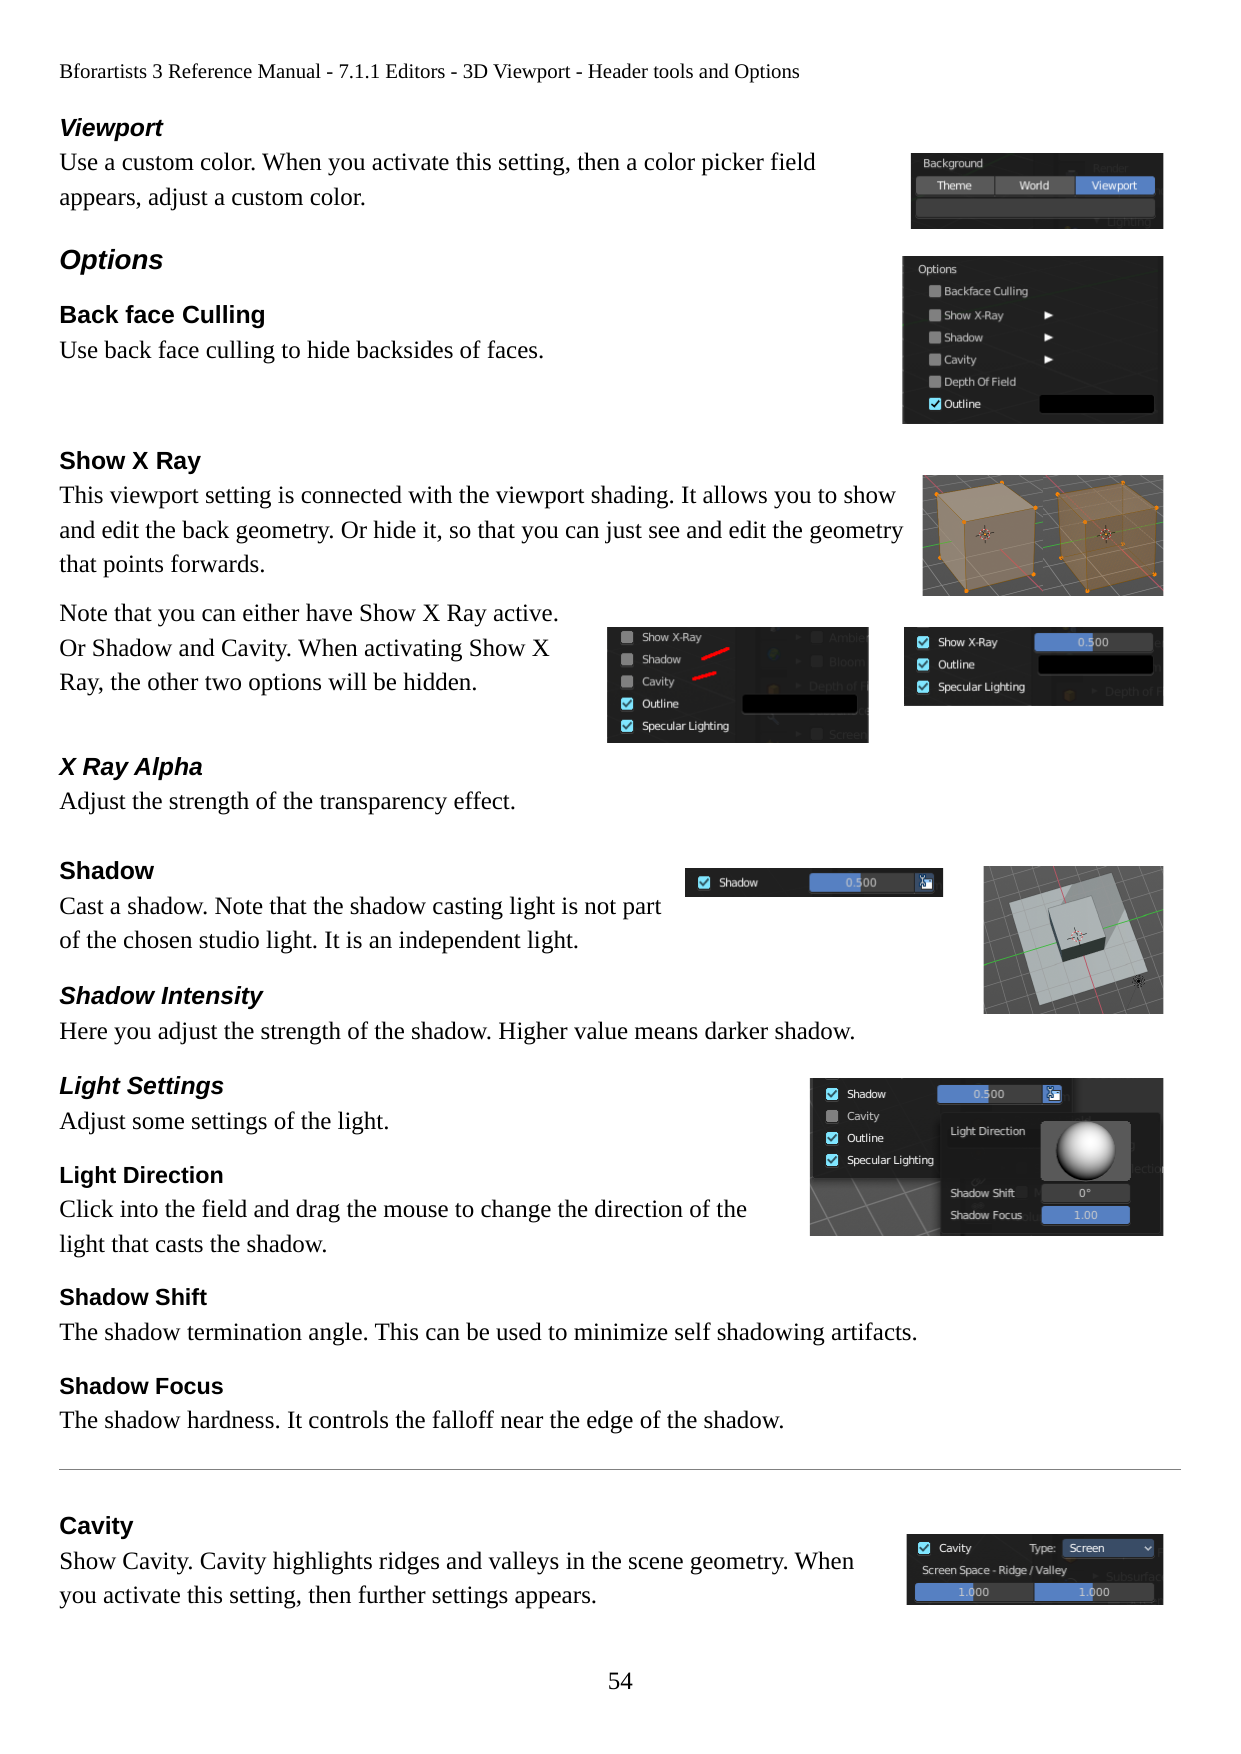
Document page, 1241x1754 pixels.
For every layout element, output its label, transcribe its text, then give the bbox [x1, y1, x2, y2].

subtitle Light Direction [59, 1161, 809, 1188]
text Click into the field and drag the mouse to change the direction of the light that casts the shadow. [59, 1194, 1181, 1257]
picture [922, 475, 1164, 596]
subtitle [1164, 1161, 1181, 1188]
subtitle Back face Culling [59, 300, 902, 329]
text Note that you can either have Show X Ray active. Or Shadow and Cavity. When activating Show X Ray, the other two options will be hidden. [59, 598, 1181, 696]
subtitle Viewport [59, 113, 1181, 141]
text Adjust the strength of the transparency effect. [59, 786, 1181, 815]
picture [904, 627, 1164, 706]
text The shadow hardness. It controls the falloff near the edge of the shadow. [59, 1405, 1181, 1434]
subtitle [1164, 300, 1181, 329]
subtitle Shadow Focus [59, 1372, 1181, 1399]
subtitle Cavity [59, 1511, 1181, 1539]
picture [983, 866, 1164, 1014]
subtitle [1164, 981, 1181, 1009]
picture [906, 1534, 1164, 1605]
text Cast a shadow. Note that the shadow casting light is not part of the chosen studio light. It is an independent light. [59, 891, 983, 954]
subtitle Options [59, 243, 1181, 275]
text Here you adjust the strength of the shadow. Higher value means darker shadow. [59, 1016, 1181, 1044]
picture [685, 868, 944, 897]
text This viewport setting is connected with the viewport shading. It allows you to show and edit the back geometry. Or hide it, so that you can just see and edit the geometry that points forwards. [59, 481, 922, 578]
text Use a custom color. When you activate this setting, then a color picker field appears, adjust a custom color. [59, 147, 1181, 211]
subtitle X Ray Alpha [59, 752, 1181, 780]
subtitle Show X Ray [59, 446, 1181, 474]
picture [910, 153, 1164, 229]
subtitle Shadow Intensity [59, 981, 983, 1009]
picture [607, 627, 869, 743]
picture [809, 1078, 1164, 1236]
text Show Cavity. Cavity highlights ridges and valleys in the scene geometry. When you activate this setting, then further settings appears. [59, 1546, 1181, 1609]
text The shadow termination angle. This can be used to minimize self shadowing artifacts. [59, 1317, 1181, 1346]
picture [902, 256, 1164, 424]
text Use back face culling to hide backsides of faces. [59, 335, 902, 364]
subtitle Shadow [59, 856, 1181, 885]
subtitle Light Settings [59, 1071, 1181, 1099]
text Adjust some settings of the light. [59, 1106, 809, 1134]
subtitle Shadow Shift [59, 1284, 1181, 1311]
